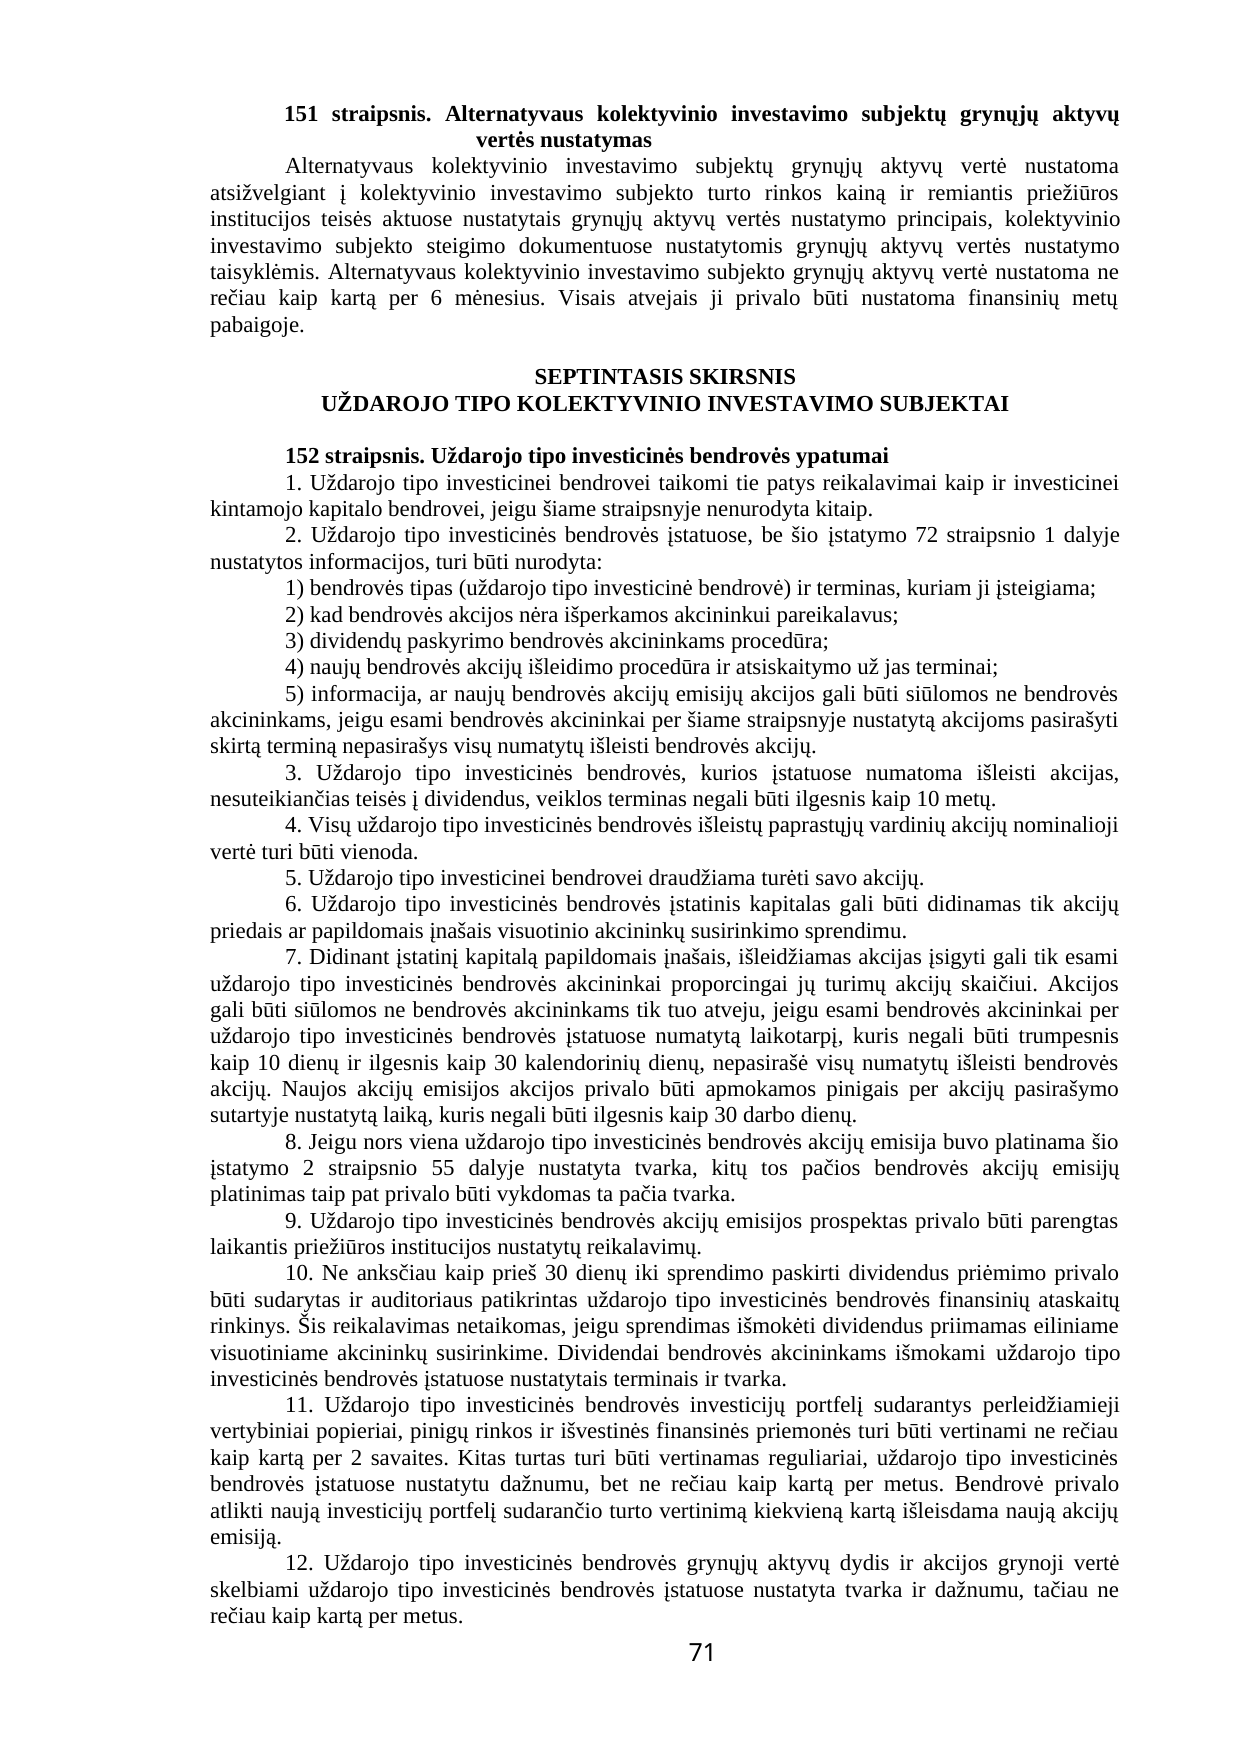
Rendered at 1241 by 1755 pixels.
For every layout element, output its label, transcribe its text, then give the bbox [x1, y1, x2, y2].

text 5. Uždarojo tipo investicinei bendrovei draudžiama turėti savo akcijų. [210, 864, 1120, 891]
text 7. Didinant įstatinį kapitalą papildomais įnašais, išleidžiamas akcijas įsigyti gali tik esami uždarojo tipo investicinės bendrovės akcininkai proporcingai jų turimų akcijų skaičiui. Akcijos gali būti siūlomos ne bendrovės akcininkams tik tuo atveju, jeigu esami bendrovės akcininkai per uždarojo tipo investicinės bendrovės įstatuose numatytą laikotarpį, kuris negali būti trumpesnis kaip 10 dienų ir ilgesnis kaip 30 kalendorinių dienų, nepasirašė visų numatytų išleisti bendrovės akcijų. Naujos akcijų emisijos akcijos privalo būti apmokamos pinigais per akcijų pasirašymo sutartyje nustatytą laiką, kuris negali būti ilgesnis kaip 30 darbo dienų. [210, 943, 1120, 1128]
text 11. Uždarojo tipo investicinės bendrovės investicijų portfelį sudarantys perleidžiamieji vertybiniai popieriai, pinigų rinkos ir išvestinės finansinės priemonės turi būti vertinami ne rečiau kaip kartą per 2 savaites. Kitas turtas turi būti vertinamas reguliariai, uždarojo tipo investicinės bendrovės įstatuose nustatytu dažnumu, bet ne rečiau kaip kartą per metus. Bendrovė privalo atlikti naują investicijų portfelį sudarančio turto vertinimą kiekvieną kartą išleisdama naują akcijų emisiją. [210, 1391, 1120, 1549]
text 1) bendrovės tipas (uždarojo tipo investicinė bendrovė) ir terminas, kuriam ji įsteigiama; [210, 574, 1120, 601]
text 5) informacija, ar naujų bendrovės akcijų emisijų akcijos gali būti siūlomos ne bendrovės akcininkams, jeigu esami bendrovės akcininkai per šiame straipsnyje nustatytą akcijoms pasirašyti skirtą terminą nepasirašys visų numatytų išleisti bendrovės akcijų. [210, 680, 1120, 759]
text 4) naujų bendrovės akcijų išleidimo procedūra ir atsiskaitymo už jas terminai; [210, 653, 1120, 680]
text 6. Uždarojo tipo investicinės bendrovės įstatinis kapitalas gali būti didinamas tik akcijų priedais ar papildomais įnašais visuotinio akcininkų susirinkimo sprendimu. [210, 891, 1120, 943]
text 4. Visų uždarojo tipo investicinės bendrovės išleistų paprastųjų vardinių akcijų nominalioji vertė turi būti vienoda. [210, 811, 1120, 864]
text 152 straipsnis. Uždarojo tipo investicinės bendrovės ypatumai [210, 442, 1120, 469]
text 12. uždarojo tipo investicinės bendrovės grynųjų aktyvų dydis ir akcijos grynoji vertė skelbiami uždarojo tipo investicinės bendrovės įstatuose nustatyta tvarka ir dažnumu, tačiau ne rečiau kaip kartą per metus. [210, 1549, 1120, 1628]
text 3) dividendų paskyrimo bendrovės akcininkams procedūra; [210, 627, 1120, 653]
text 1. Uždarojo tipo investicinei bendrovei taikomi tie patys reikalavimai kaip ir investicinei kintamojo kapitalo bendrovei, jeigu šiame straipsnyje nenurodyta kitaip. [210, 469, 1120, 522]
text SEPTINTASIS SKIRSNIS [210, 363, 1120, 390]
text 8. Jeigu nors viena uždarojo tipo investicinės bendrovės akcijų emisija buvo platinama šio įstatymo 2 straipsnio 55 dalyje nustatyta tvarka, kitų tos pačios bendrovės akcijų emisijų platinimas taip pat privalo būti vykdomas ta pačia tvarka. [210, 1128, 1120, 1207]
text 151 straipsnis. Alternatyvaus kolektyvinio investavimo subjektų grynųjų aktyvų vertės nustatymas [284, 100, 1120, 153]
text 2. Uždarojo tipo investicinės bendrovės įstatuose, be šio įstatymo 72 straipsnio 1 dalyje nustatytos informacijos, turi būti nurodyta: [210, 522, 1120, 574]
text 10. Ne anksčiau kaip prieš 30 dienų iki sprendimo paskirti dividendus priėmimo privalo būti sudarytas ir auditoriaus patikrintas uždarojo tipo investicinės bendrovės finansinių ataskaitų rinkinys. Šis reikalavimas netaikomas, jeigu sprendimas išmokėti dividendus priimamas eiliniame visuotiniame akcininkų susirinkime. Dividendai bendrovės akcininkams išmokami uždarojo tipo investicinės bendrovės įstatuose nustatytais terminais ir tvarka. [210, 1259, 1120, 1391]
text uždaroJO tipo kolektyvinio investavimo subjektai [210, 390, 1120, 416]
text Alternatyvaus kolektyvinio investavimo subjektų grynųjų aktyvų vertė nustatoma atsižvelgiant į kolektyvinio investavimo subjekto turto rinkos kainą ir remiantis priežiūros institucijos teisės aktuose nustatytais grynųjų aktyvų vertės nustatymo principais, kolektyvinio investavimo subjekto steigimo dokumentuose nustatytomis grynųjų aktyvų vertės nustatymo taisyklėmis. Alternatyvaus kolektyvinio investavimo subjekto grynųjų aktyvų vertė nustatoma ne rečiau kaip kartą per 6 mėnesius. Visais atvejais ji privalo būti nustatoma finansinių metų pabaigoje. [210, 153, 1120, 337]
text 9. Uždarojo tipo investicinės bendrovės akcijų emisijos prospektas privalo būti parengtas laikantis priežiūros institucijos nustatytų reikalavimų. [210, 1207, 1120, 1259]
text 3. Uždarojo tipo investicinės bendrovės, kurios įstatuose numatoma išleisti akcijas, nesuteikiančias teisės į dividendus, veiklos terminas negali būti ilgesnis kaip 10 metų. [210, 759, 1120, 811]
text 2) kad bendrovės akcijos nėra išperkamos akcininkui pareikalavus; [210, 601, 1120, 627]
